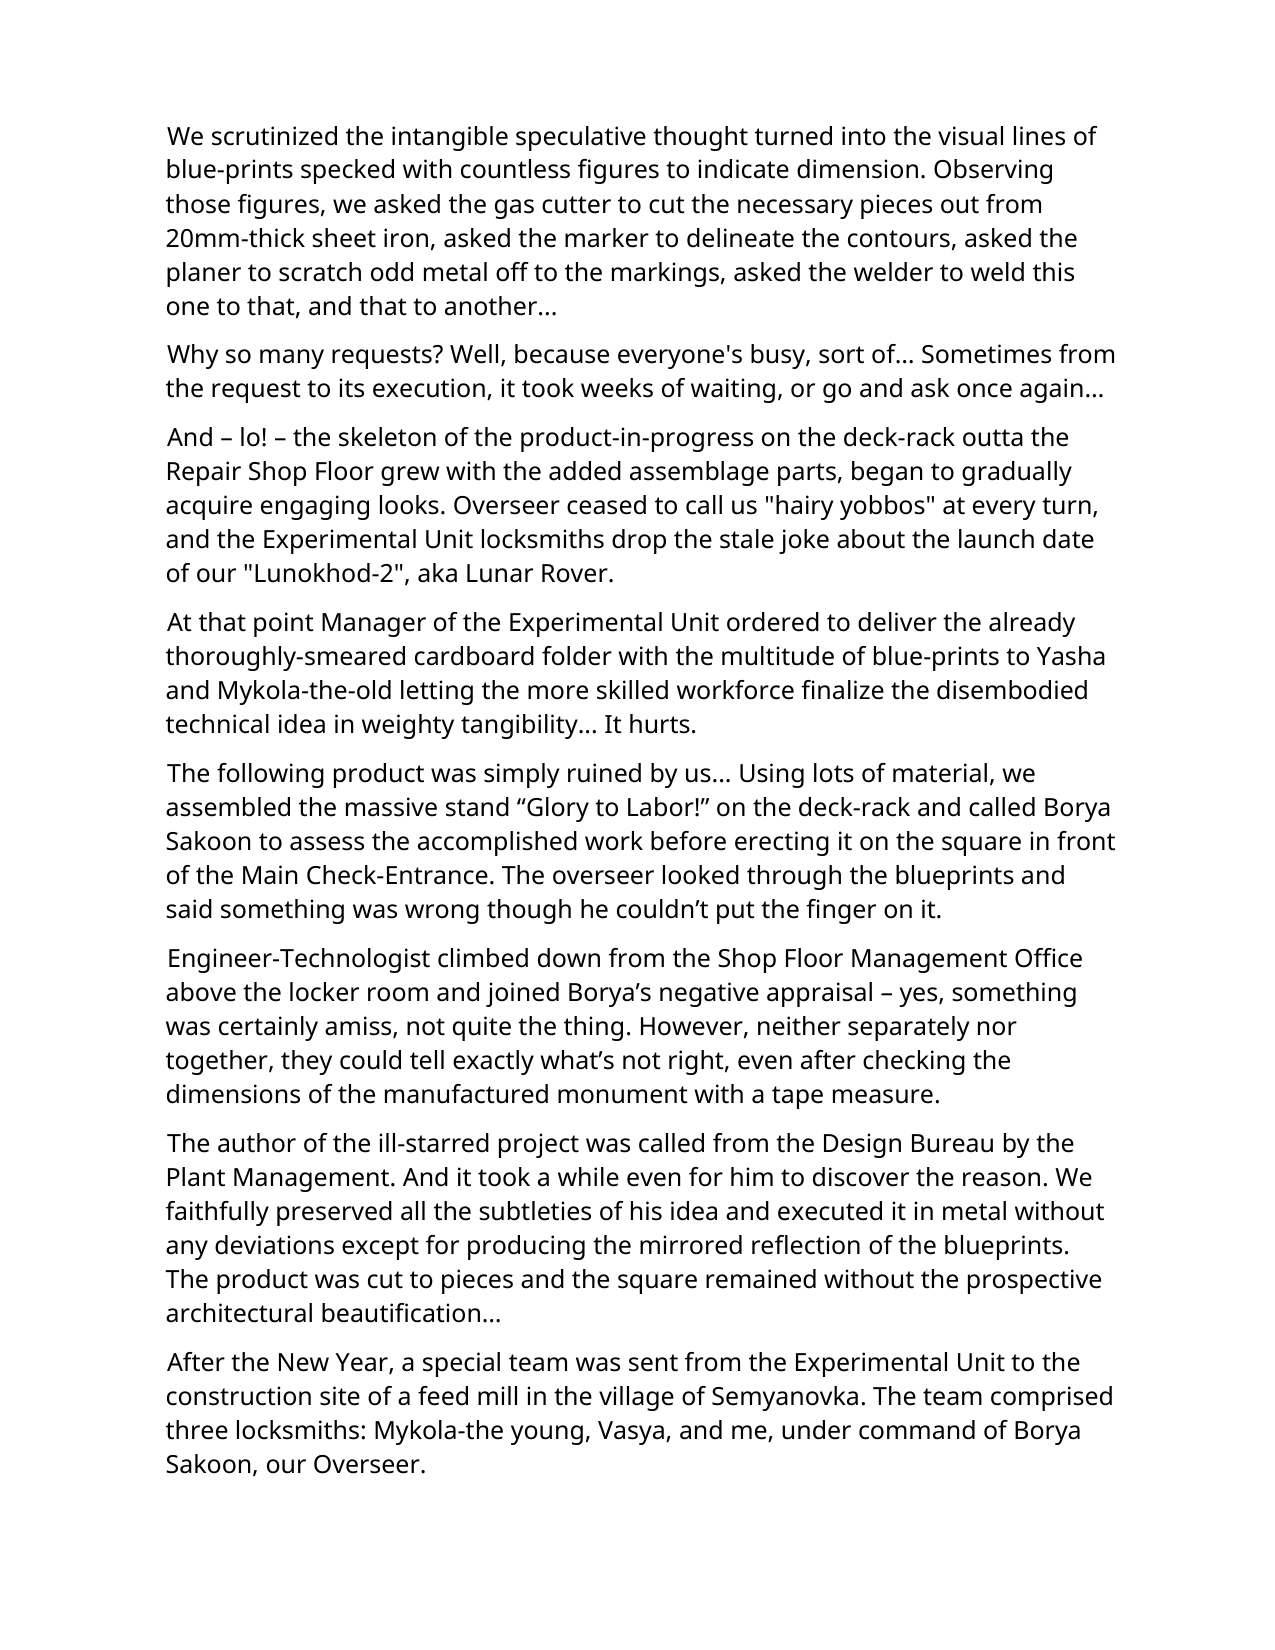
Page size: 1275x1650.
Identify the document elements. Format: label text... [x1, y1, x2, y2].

text Engineer-Technologist climbed down from the Shop Floor Management Office above the locker room and joined Borya’s negative appraisal – yes, something was certainly amiss, not quite the thing. However, neither separately nor together, they could tell exactly what’s not right, even after checking the dimensions of the manufactured monument with a tape measure. [165, 940, 1118, 1111]
text The following product was simply ruined by us... Using lots of material, we assembled the massive stand “Glory to Labor!” on the deck-rack and called Borya Sakoon to assess the accomplished work before erecting it on the square in front of the Main Check-Entrance. The overseer looked through the blueprints and said something was wrong though he couldn’t put the finger on it. [165, 756, 1118, 926]
text At that point Manager of the Experimental Unit ordered to deliver the already thoroughly-smeared cardboard folder with the multitude of blue-prints to Yasha and Mykola-the-old letting the more skilled workforce finalize the disembodied technical idea in weighty tangibility... It hurts. [165, 605, 1118, 741]
text Why so many requests? Well, because everyone's busy, sort of… Sometimes from the request to its execution, it took weeks of waiting, or go and ask once again… [165, 337, 1118, 405]
text And – lo! – the skeleton of the product-in-progress on the deck-rack outta the Repair Shop Floor grew with the added assemblage parts, began to gradually acquire engaging looks. Overseer ceased to call us "hairy yobbos" at every turn, and the Experimental Unit locksmiths drop the stale joke about the launch date of our "Lunokhod-2", aka Lunar Rover. [165, 420, 1118, 590]
text We scrutinized the intangible speculative thought turned into the visual lines of blue-prints specked with countless figures to indicate dimension. Observing those figures, we asked the gas cutter to cut the necessary pieces out from 20mm-thick sheet iron, asked the marker to delineate the contours, asked the planer to scratch odd metal off to the markings, asked the welder to weld this one to that, and that to another... [165, 118, 1118, 322]
text After the New Year, a special team was sent from the Experimental Unit to the construction site of a feed mill in the village of Semyanovka. The team comprised three locksmiths: Mykola-the young, Vasya, and me, under command of Borya Sakoon, our Overseer. [165, 1344, 1118, 1481]
text The author of the ill-starred project was called from the Design Bureau by the Plant Management. And it took a while even for him to discover the reason. We faithfully preserved all the subtleties of his idea and executed it in metal without any deviations except for producing the mirrored reflection of the blueprints. The product was cut to pieces and the square remained without the prospective architectural beautification… [165, 1125, 1118, 1330]
